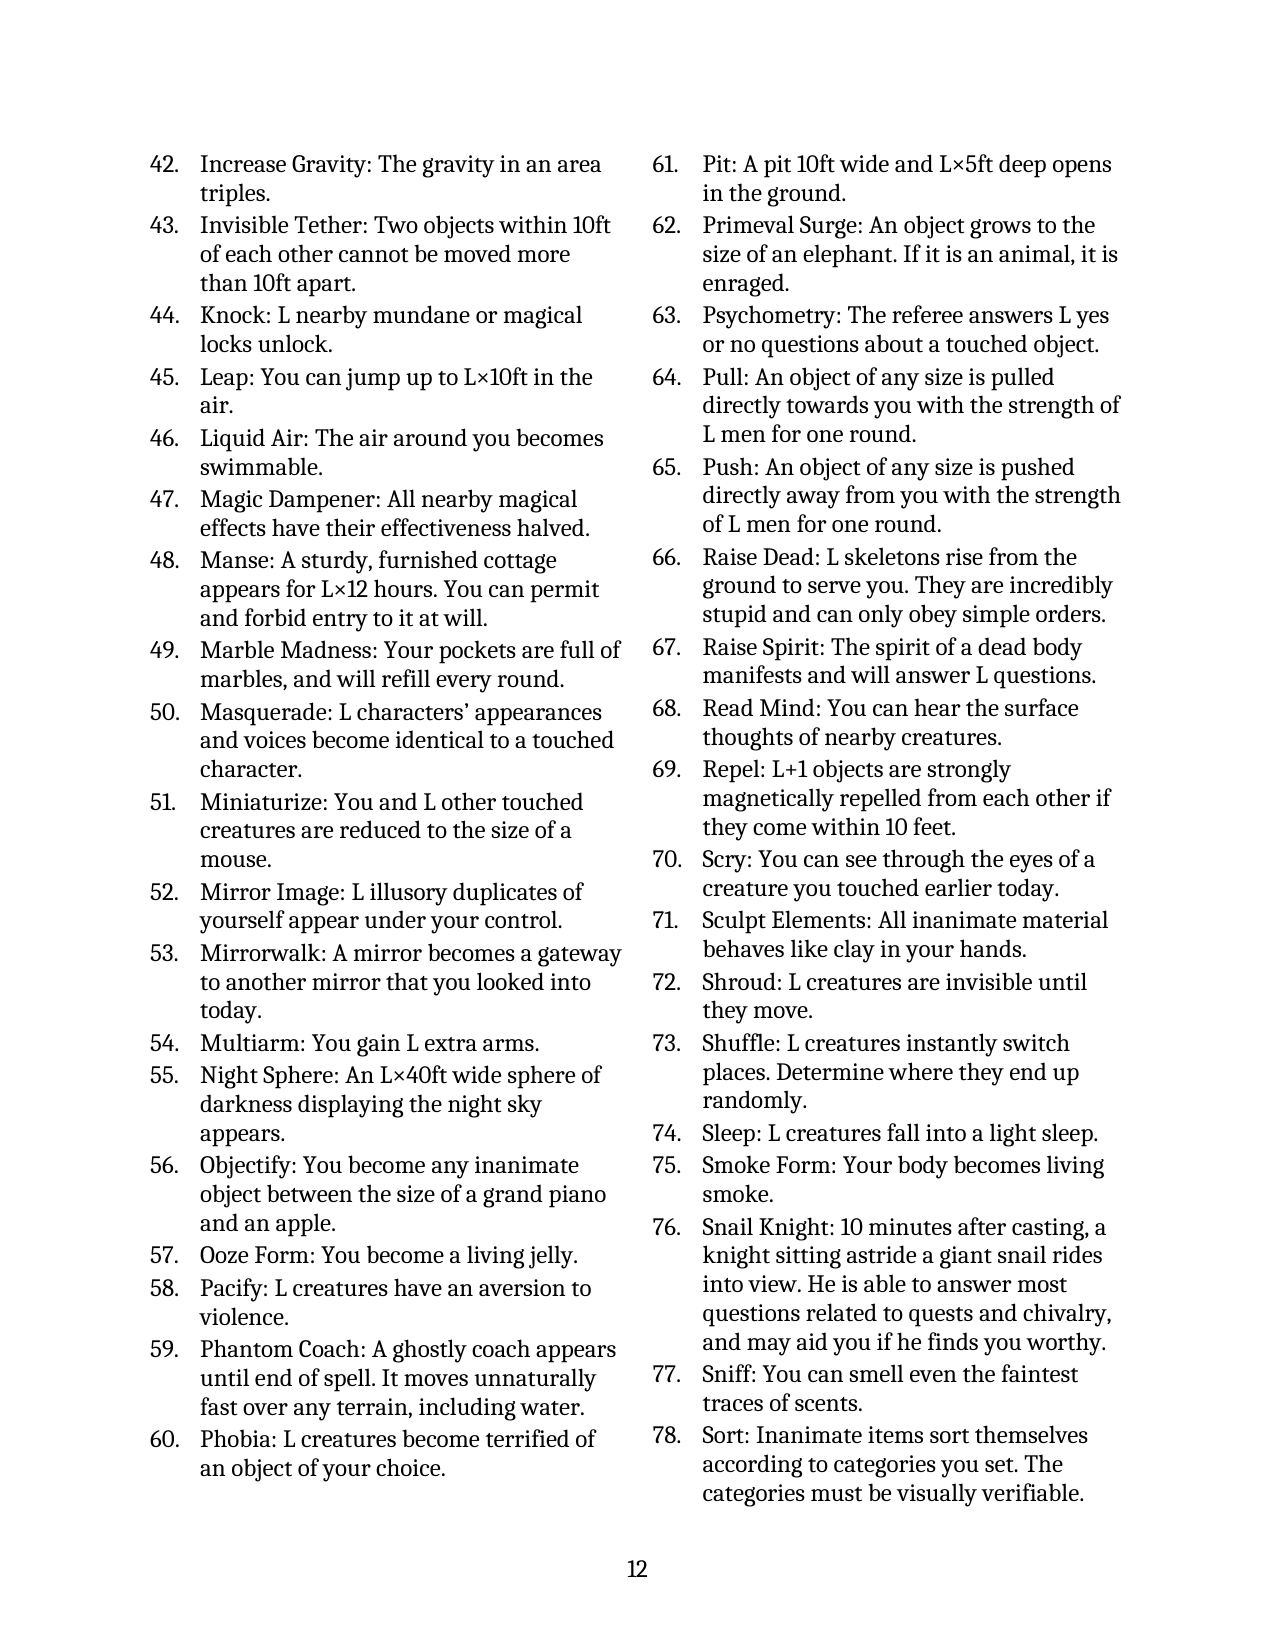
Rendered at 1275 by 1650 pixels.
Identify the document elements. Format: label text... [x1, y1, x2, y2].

list Repel: L+1 objects are strongly magnetically repelled from each other if they come within 10 feet. [652, 755, 1125, 841]
list Shroud: L creatures are invisible until they move. [652, 967, 1125, 1025]
list Raise Spirit: The spirit of a dead body manifests and will answer L questions. [652, 632, 1125, 690]
list Masquerade: L characters’ appearances and voices become identical to a touched character. [150, 697, 622, 784]
list Miniaturize: You and L other touched creatures are reduced to the size of a mouse. [150, 787, 622, 874]
list Night Sphere: An L×40ft wide sphere of darkness displaying the night sky appears. [150, 1061, 622, 1147]
list Read Mind: You can hear the surface thoughts of nearby creatures. [652, 694, 1125, 751]
list Shuffle: L creatures instantly switch places. Determine where they end up randomly. [652, 1029, 1125, 1115]
list Magic Dampener: All nearby magical effects have their effectiveness halved. [150, 485, 622, 542]
list Phobia: L creatures become terrified of an object of your choice. [150, 1425, 622, 1482]
list Sort: Inanimate items sort themselves according to categories you set. The categories must be visually verifiable. [652, 1421, 1125, 1507]
list Scry: You can see through the eyes of a creature you touched earlier today. [652, 845, 1125, 902]
list Knock: L nearby mundane or magical locks unlock. [150, 301, 622, 359]
list Primeval Surge: An object grows to the size of an elephant. If it is an animal, it is enraged. [652, 211, 1125, 297]
list Increase Gravity: The gravity in an area triples. [150, 150, 622, 207]
list Raise Dead: L skeletons rise from the ground to serve you. They are incredibly stupid and can only obey simple orders. [652, 542, 1125, 629]
list Pit: A pit 10ft wide and L×5ft deep opens in the ground. [652, 150, 1125, 207]
list Snail Knight: 10 minutes after casting, a knight sitting astride a giant snail rides into view. He is able to answer most questions related to quests and chivalry, and may aid you if he finds you worthy. [652, 1212, 1125, 1356]
list Manse: A sturdy, furnished cottage appears for L×12 hours. You can permit and forbid entry to it at will. [150, 546, 622, 632]
list Pull: An object of any size is pulled directly towards you with the strength of L men for one round. [652, 362, 1125, 449]
list Mirrorwalk: A mirror becomes a gateway to another mirror that you looked into today. [150, 939, 622, 1025]
list Marble Madness: Your pockets are full of marbles, and will refill every round. [150, 636, 622, 694]
list Invisible Tether: Two objects within 10ft of each other cannot be moved more than 10ft apart. [150, 211, 622, 297]
list Psychometry: The referee answers L yes or no questions about a touched object. [652, 301, 1125, 359]
list Pacify: L creatures have an aversion to violence. [150, 1274, 622, 1331]
list Multiarm: You gain L extra arms. [150, 1029, 622, 1057]
list Leap: You can jump up to L×10ft in the air. [150, 362, 622, 420]
list Sculpt Elements: All inanimate material behaves like clay in your hands. [652, 906, 1125, 964]
list Sleep: L creatures fall into a light sleep. [652, 1119, 1125, 1147]
list Smoke Form: Your body becomes living smoke. [652, 1151, 1125, 1209]
list Objectify: You become any inanimate object between the size of a grand piano and an apple. [150, 1151, 622, 1237]
list Liquid Air: The air around you becomes swimmable. [150, 424, 622, 481]
list Push: An object of any size is pushed directly away from you with the strength of L men for one round. [652, 452, 1125, 539]
list Ooze Form: You become a living jelly. [150, 1241, 622, 1270]
list Phantom Coach: A ghostly coach appears until end of spell. It moves unnaturally fast over any terrain, including water. [150, 1335, 622, 1421]
list Sniff: You can smell even the faintest traces of scents. [652, 1360, 1125, 1417]
list Mirror Image: L illusory duplicates of yourself appear under your control. [150, 877, 622, 935]
